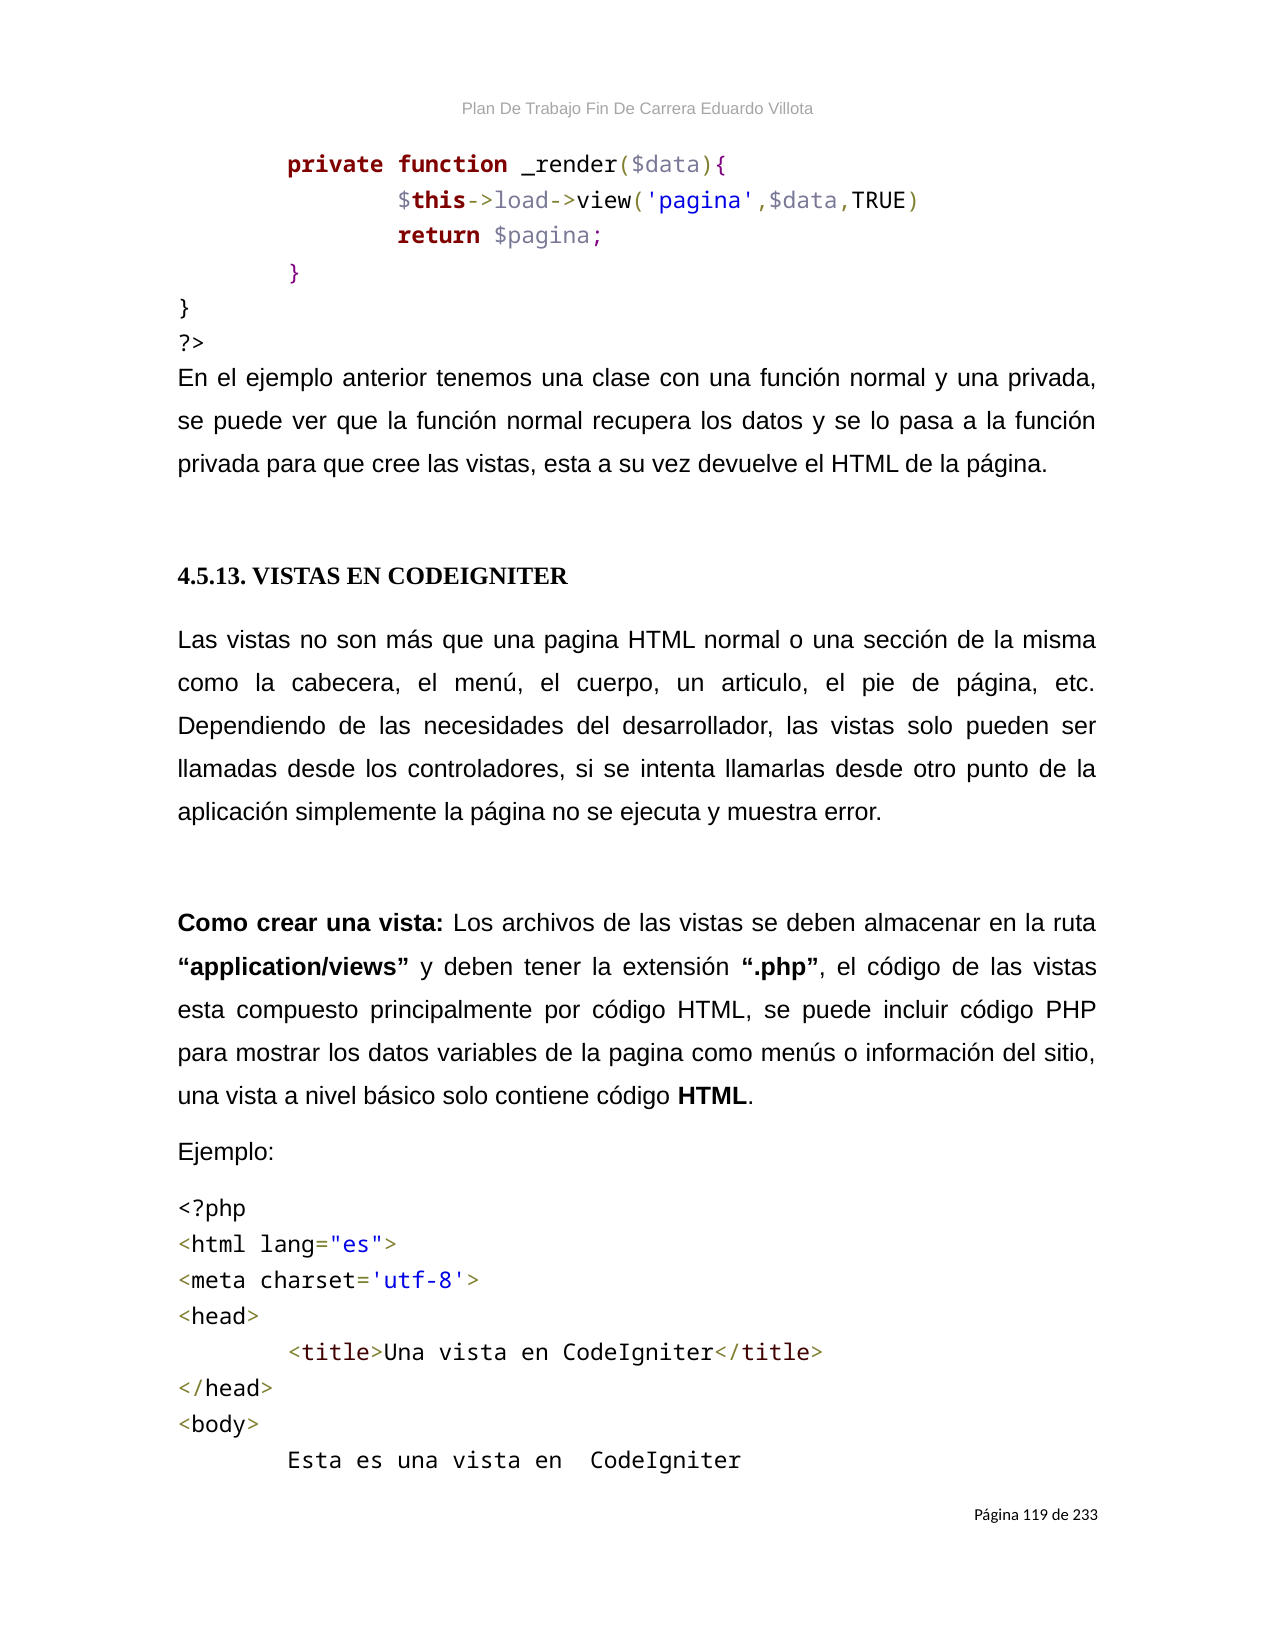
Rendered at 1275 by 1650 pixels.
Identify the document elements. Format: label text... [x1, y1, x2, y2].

text 4.5.13. VISTAS EN CODEIGNITER [177, 561, 1098, 589]
text } [177, 255, 1098, 287]
text Ejemplo: [177, 1137, 1098, 1165]
text <title>Una vista en CodeIgniter</title> [177, 1336, 1098, 1367]
text Como crear una vista: Los archivos de las vistas se deben almacenar en la ruta “application/views” y deben tener la extensión “.php”, el código de las vistas esta compuesto principalmente por código HTML, se puede incluir código PHP para mostrar los datos variables de la pagina como menús o información del sitio, una vista a nivel básico solo contiene código HTML. [177, 908, 1098, 1110]
text ?> [177, 327, 1098, 358]
text return $pagina; [177, 219, 1098, 251]
text <meta charset='utf-8'> [177, 1264, 1098, 1295]
text $this->load->view('pagina',$data,TRUE) [177, 183, 1098, 215]
text Esta es una vista en CodeIgniter [177, 1444, 1098, 1475]
text <head> [177, 1300, 1098, 1331]
text </head> [177, 1372, 1098, 1403]
text En el ejemplo anterior tenemos una clase con una función normal y una privada, se puede ver que la función normal recupera los datos y se lo pasa a la función privada para que cree las vistas, esta a su vez devuelve el HTML de la página. [177, 363, 1098, 478]
text <html lang="es"> [177, 1228, 1098, 1259]
text private function _render($data){ [177, 148, 1098, 179]
text Las vistas no son más que una pagina HTML normal o una sección de la misma como la cabecera, el menú, el cuerpo, un articulo, el pie de página, etc. Dependiendo de las necesidades del desarrollador, las vistas solo pueden ser llamadas desde los controladores, si se intenta llamarlas desde otro punto de la aplicación simplemente la página no se ejecuta y muestra error. [177, 625, 1098, 826]
text <?php [177, 1192, 1098, 1223]
text } [177, 291, 1098, 323]
text <body> [177, 1408, 1098, 1439]
